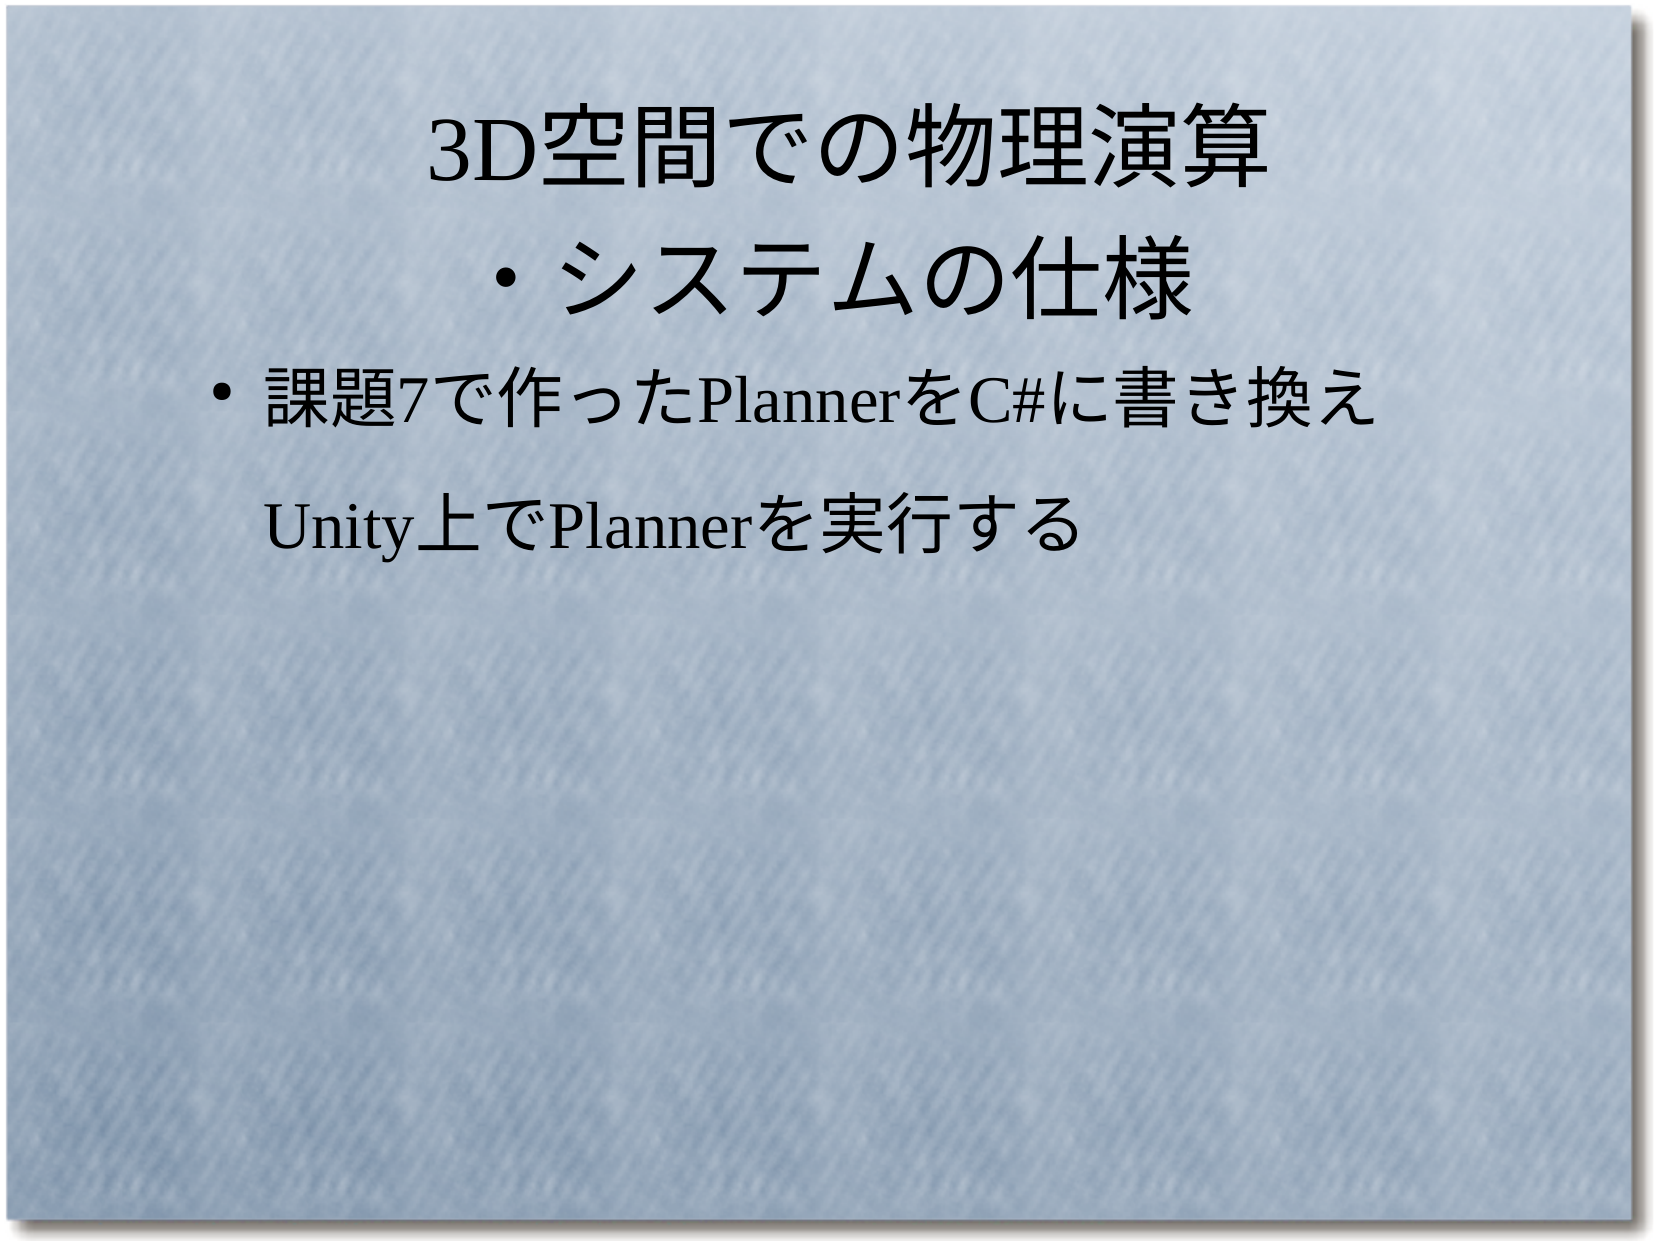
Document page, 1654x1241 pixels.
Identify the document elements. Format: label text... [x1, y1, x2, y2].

picture [0, 0, 1654, 1241]
list 課題7で作ったPlannerをC#に書き換え Unity上でPlannerを実行する [121, 344, 1534, 1065]
title 3D空間での物理演算 ・システムの仕様 [121, 83, 1534, 330]
